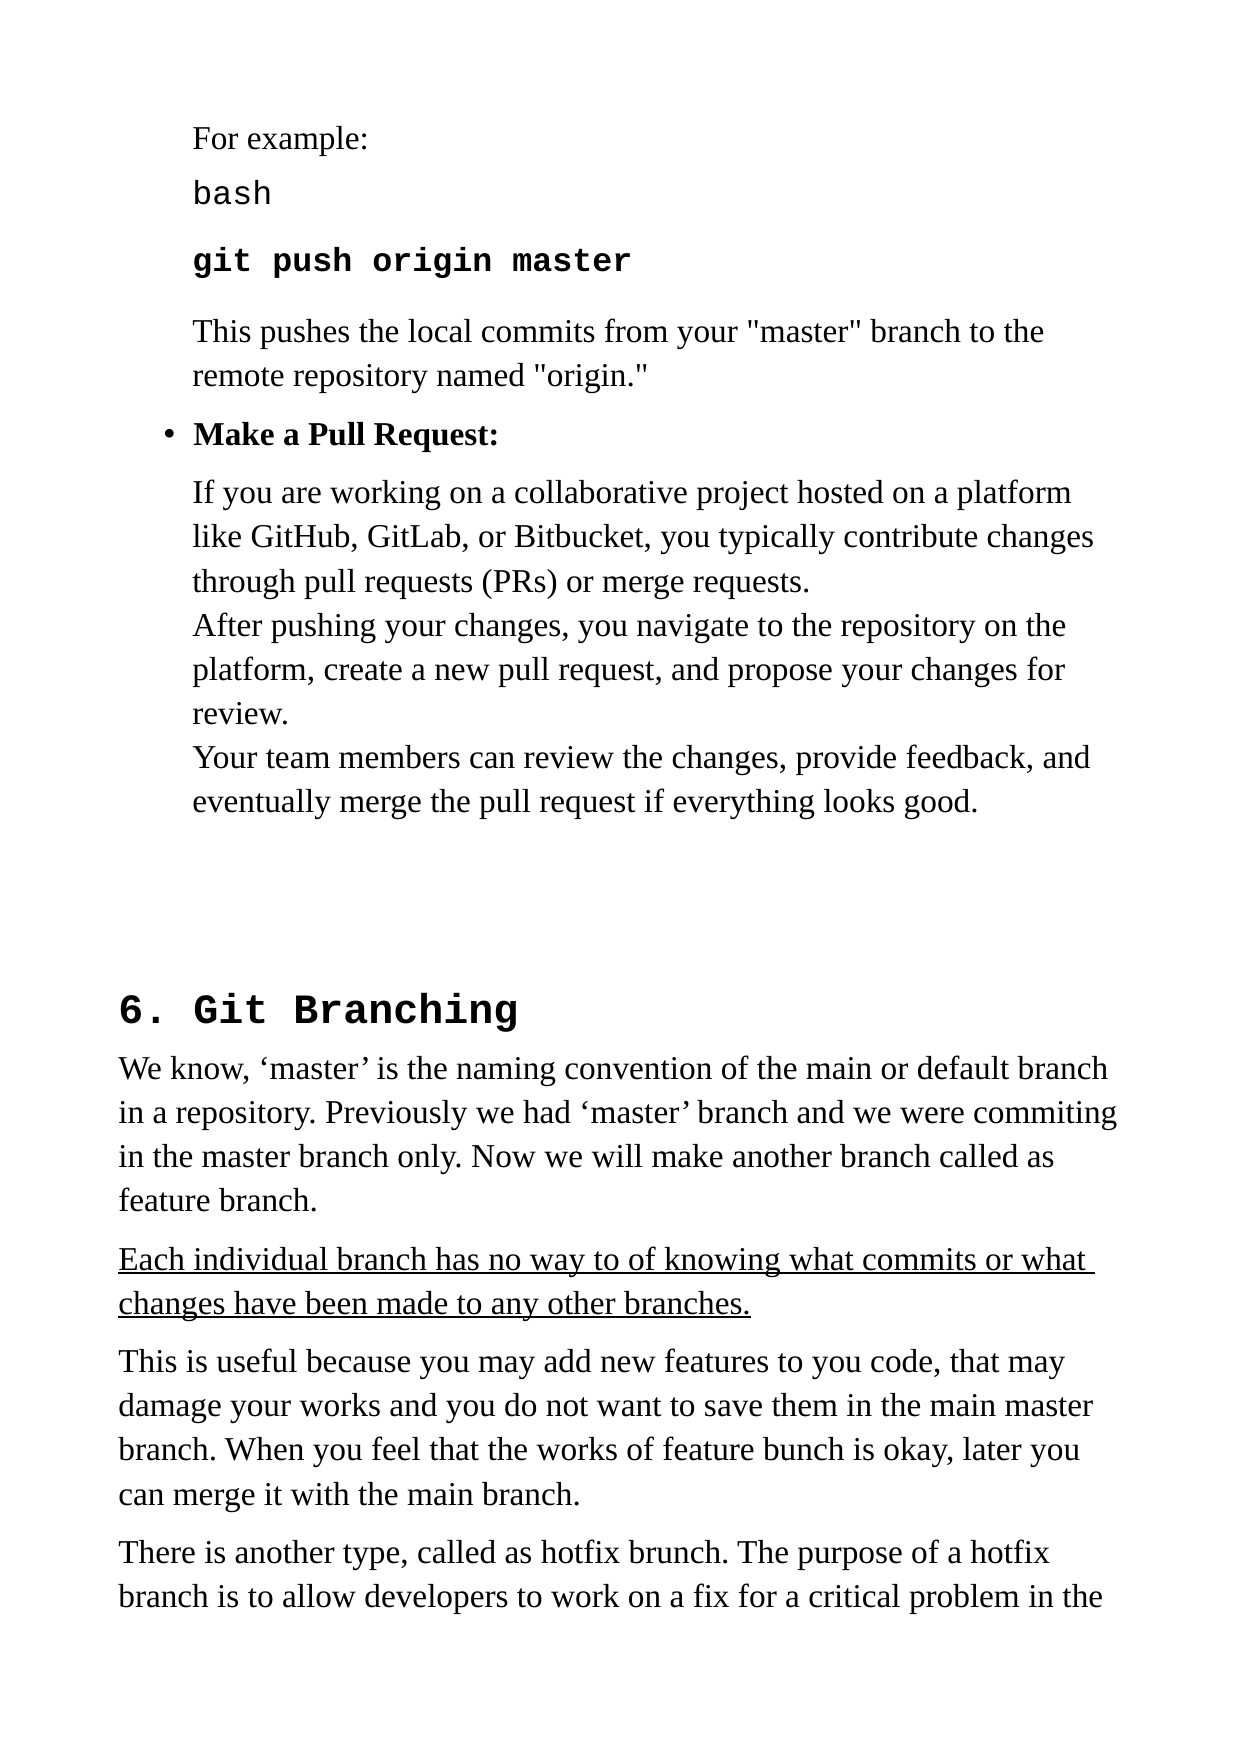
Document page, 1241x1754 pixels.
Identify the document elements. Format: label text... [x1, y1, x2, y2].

list Your team members can review the changes, provide feedback, and eventually merge the pull request if everything looks good. [162, 737, 1122, 819]
list This pushes the local commits from your "master" branch to the remote repository named "origin." [162, 311, 1122, 394]
list For example: [162, 118, 1122, 156]
list Make a Pull Request: [164, 414, 1122, 452]
text There is another type, called as hotfix brunch. The purpose of a hotfix branch is to allow developers to work on a fix for a critical problem in the [118, 1532, 1122, 1615]
list git push origin master [162, 244, 1122, 282]
subtitle 6. Git Branching [118, 988, 1122, 1036]
text We know, ‘master’ is the naming convention of the main or default branch in a repository. Previously we had ‘master’ branch and we were commiting in the master branch only. Now we will make another branch called as feature branch. [118, 1048, 1122, 1218]
list bash [162, 177, 1122, 214]
list After pushing your changes, you navigate to the repository on the platform, create a new pull request, and propose your changes for review. [162, 605, 1122, 731]
list If you are working on a collaborative project hosted on a platform like GitHub, GitLab, or Bitbucket, you typically contribute changes through pull requests (PRs) or merge requests. [162, 473, 1122, 599]
text This is useful because you may add new features to you code, that may damage your works and you do not want to save them in the main master branch. When you feel that the works of feature bunch is okay, later you can merge it with the main branch. [118, 1342, 1122, 1512]
text Each individual branch has no way to of knowing what commits or what changes have been made to any other branches. [118, 1239, 1122, 1321]
